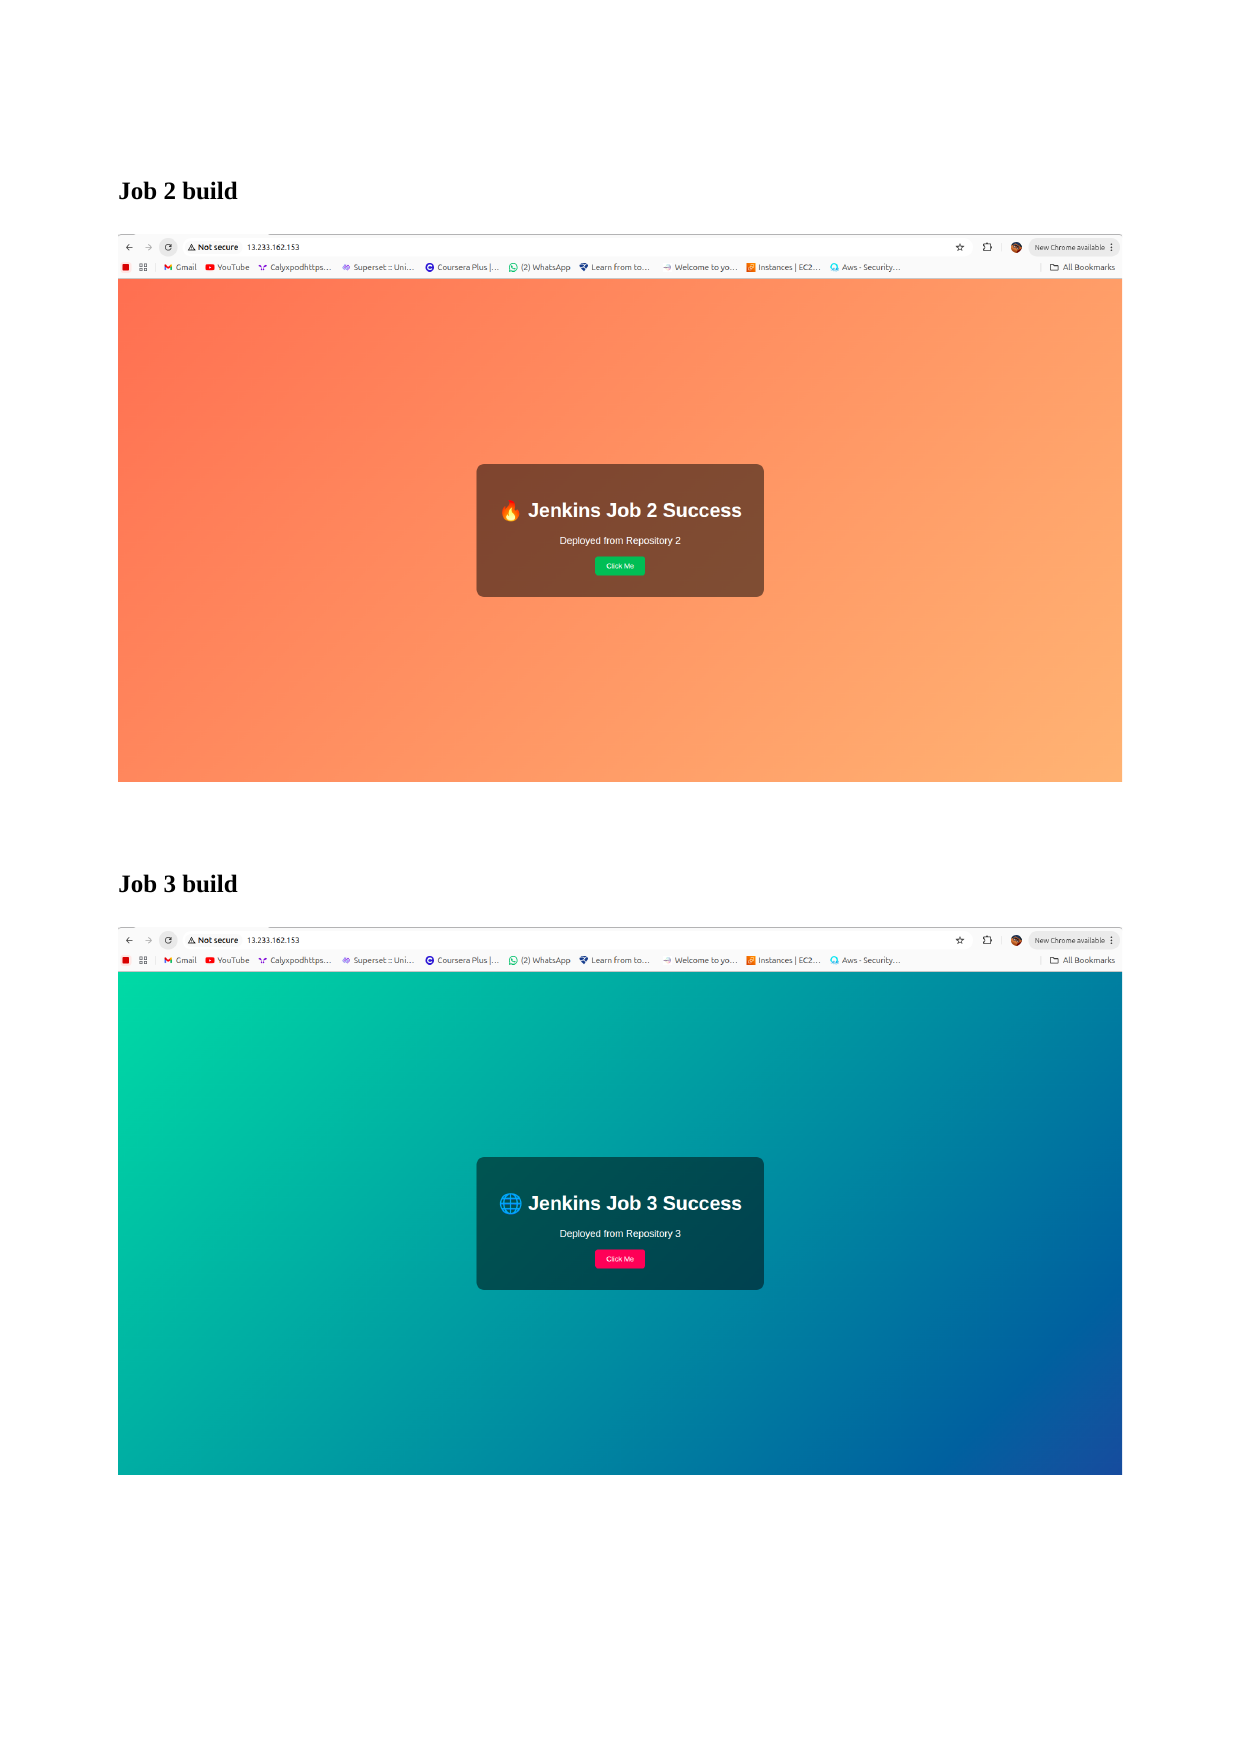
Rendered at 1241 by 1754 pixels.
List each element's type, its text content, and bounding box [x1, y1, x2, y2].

text Job 2 build [118, 176, 1122, 205]
picture [118, 234, 1123, 782]
picture [864, 1215, 1123, 1475]
picture [118, 927, 1123, 1475]
text Job 3 build [118, 869, 1122, 898]
